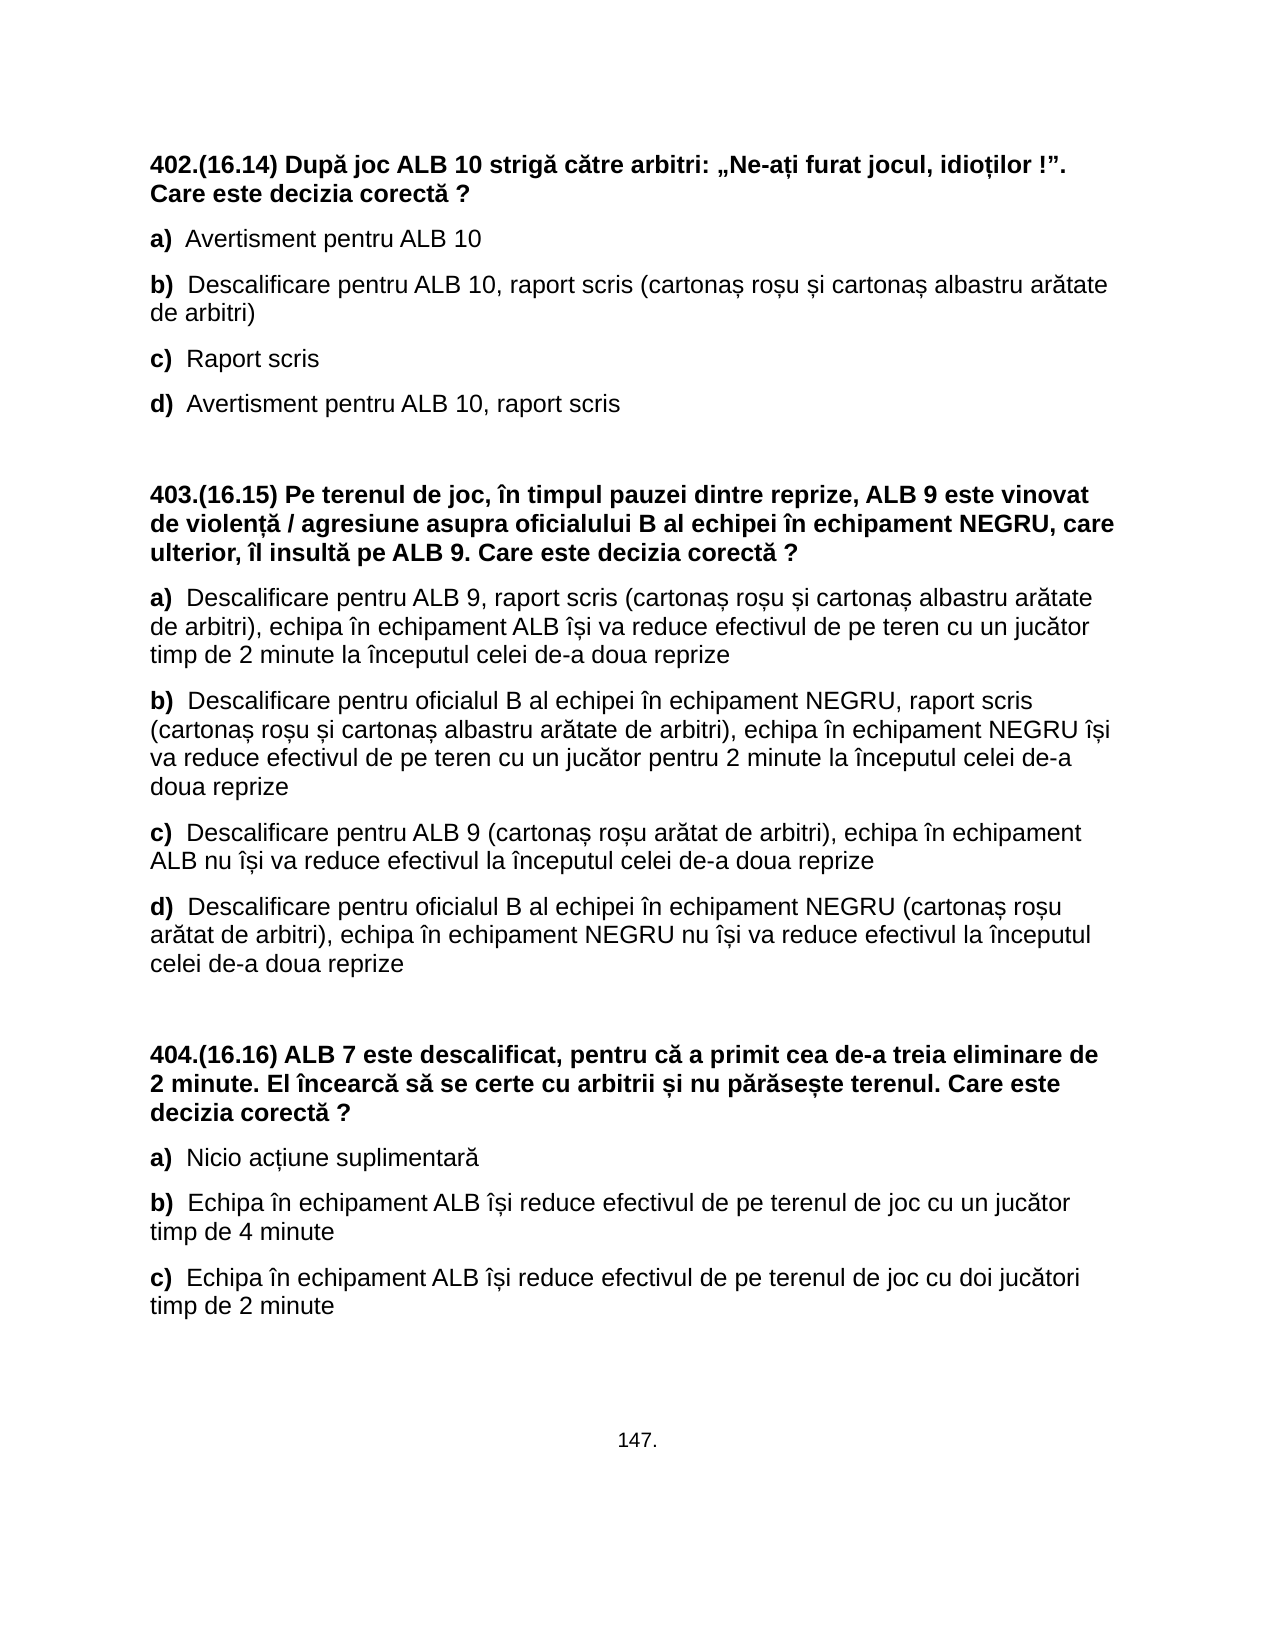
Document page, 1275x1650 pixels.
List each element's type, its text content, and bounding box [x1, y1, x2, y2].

text d) Descalificare pentru oficialul B al echipei în echipament NEGRU (cartonaș roșu arătat de arbitri), echipa în echipament NEGRU nu își va reduce efectivul la începutul celei de-a doua reprize [150, 892, 1125, 978]
text 147. [150, 1427, 1125, 1451]
text c) Raport scris [150, 344, 1125, 372]
text c) Echipa în echipament ALB își reduce efectivul de pe terenul de joc cu doi jucători timp de 2 minute [150, 1262, 1125, 1320]
text b) Descalificare pentru ALB 10, raport scris (cartonaș roșu și cartonaș albastru arătate de arbitri) [150, 269, 1125, 327]
text d) Avertisment pentru ALB 10, raport scris [150, 389, 1125, 418]
text b) Echipa în echipament ALB își reduce efectivul de pe terenul de joc cu un jucător timp de 4 minute [150, 1188, 1125, 1246]
text 402.(16.14) După joc ALB 10 strigă către arbitri: „Ne-ați furat jocul, idioților !”. Care este decizia corectă ? [150, 150, 1125, 207]
text 403.(16.15) Pe terenul de joc, în timpul pauzei dintre reprize, ALB 9 este vinovat de violență / agresiune asupra oficialului B al echipei în echipament NEGRU, care ulterior, îl insultă pe ALB 9. Care este decizia corectă ? [150, 480, 1125, 566]
text b) Descalificare pentru oficialul B al echipei în echipament NEGRU, raport scris (cartonaș roșu și cartonaș albastru arătate de arbitri), echipa în echipament NEGRU își va reduce efectivul de pe teren cu un jucător pentru 2 minute la începutul celei de-a doua reprize [150, 686, 1125, 801]
text 404.(16.16) ALB 7 este descalificat, pentru că a primit cea de-a treia eliminare de 2 minute. El încearcă să se certe cu arbitrii și nu părăsește terenul. Care este decizia corectă ? [150, 1040, 1125, 1126]
text a) Nicio acțiune suplimentară [150, 1143, 1125, 1172]
text c) Descalificare pentru ALB 9 (cartonaș roșu arătat de arbitri), echipa în echipament ALB nu își va reduce efectivul la începutul celei de-a doua reprize [150, 817, 1125, 875]
text a) Avertisment pentru ALB 10 [150, 224, 1125, 253]
text a) Descalificare pentru ALB 9, raport scris (cartonaș roșu și cartonaș albastru arătate de arbitri), echipa în echipament ALB își va reduce efectivul de pe teren cu un jucător timp de 2 minute la începutul celei de-a doua reprize [150, 583, 1125, 669]
